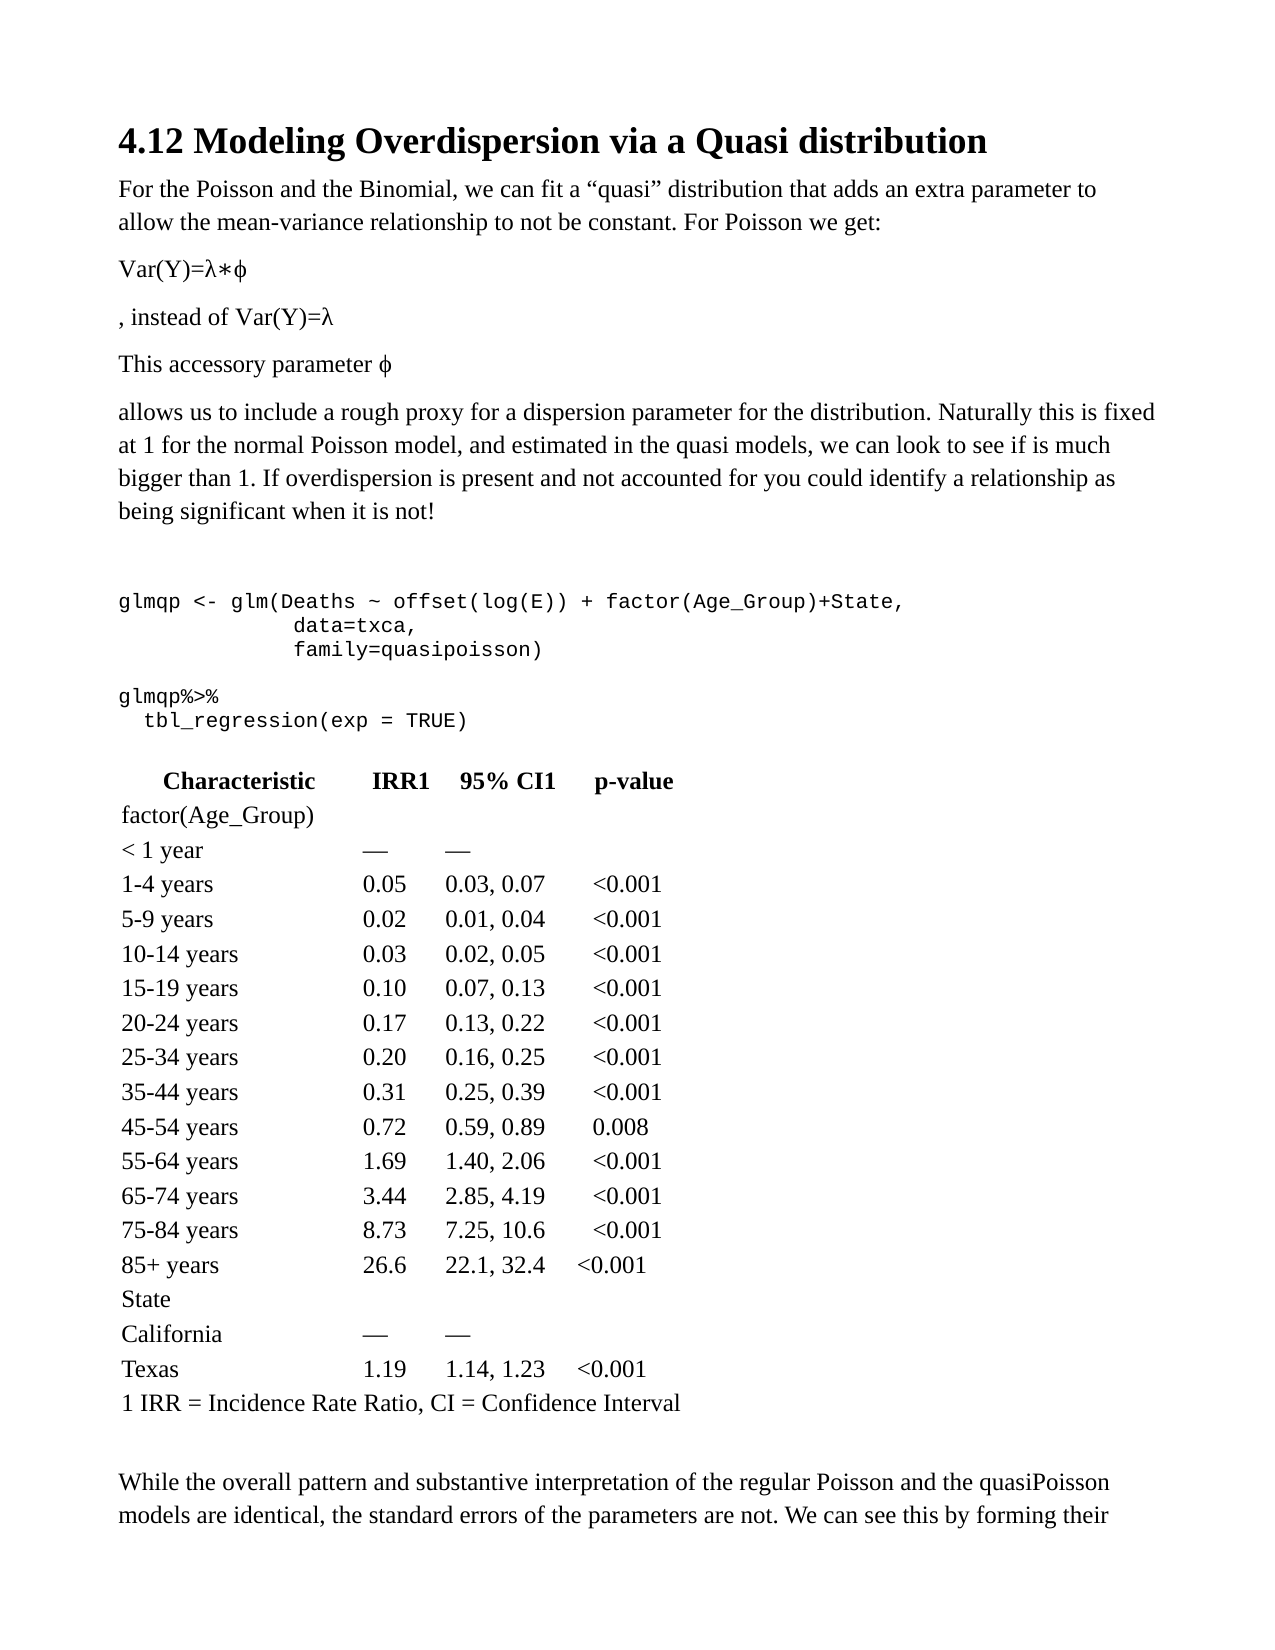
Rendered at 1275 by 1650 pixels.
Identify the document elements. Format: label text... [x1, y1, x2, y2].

table_header p-value [574, 763, 694, 797]
text family=quasipoisson) [118, 639, 1157, 662]
table_cell <0.001 [574, 901, 694, 936]
table_cell 0.02, 0.05 [442, 936, 574, 970]
table_cell 3.44 [360, 1178, 442, 1212]
table_cell 1.14, 1.23 [442, 1351, 574, 1385]
table_cell <0.001 [574, 1074, 694, 1109]
text allows us to include a rough proxy for a dispersion parameter for the distribution. Naturally this is fixed at 1 for the normal Poisson model, and estimated in the quasi models, we can look to see if is much bigger than 1. If overdispersion is present and not accounted for you could identify a relationship as being significant when it is not! [118, 397, 1157, 525]
table_cell 1.40, 2.06 [442, 1143, 574, 1178]
text For the Poisson and the Binomial, we can fit a “quasi” distribution that adds an extra parameter to allow the mean-variance relationship to not be constant. For Poisson we get: [118, 174, 1157, 236]
table_cell <0.001 [574, 1005, 694, 1039]
text Var(Y)=λ∗ϕ [118, 254, 1157, 283]
table_cell [574, 832, 694, 867]
table_cell — [442, 832, 574, 867]
subtitle 4.12 Modeling Overdispersion via a Quasi distribution [118, 118, 1157, 161]
table_cell 26.6 [360, 1247, 442, 1282]
table_cell 0.008 [574, 1109, 694, 1143]
table_cell <0.001 [574, 936, 694, 970]
table_cell 0.20 [360, 1040, 442, 1074]
table_cell < 1 year [118, 832, 360, 867]
table_cell [360, 798, 442, 832]
table_header 95% CI1 [442, 763, 574, 797]
table_cell State [118, 1282, 360, 1316]
table_cell [574, 798, 694, 832]
table_cell 45-54 years [118, 1109, 360, 1143]
table_cell 15-19 years [118, 970, 360, 1005]
table_cell 0.16, 0.25 [442, 1040, 574, 1074]
table_cell 0.03, 0.07 [442, 867, 574, 901]
table_cell 0.31 [360, 1074, 442, 1109]
table_cell [574, 1316, 694, 1351]
table_cell 25-34 years [118, 1040, 360, 1074]
table_cell — [442, 1316, 574, 1351]
table_cell [442, 798, 574, 832]
text While the overall pattern and substantive interpretation of the regular Poisson and the quasiPoisson models are identical, the standard errors of the parameters are not. We can see this by forming their [118, 1467, 1157, 1529]
table_cell <0.001 [574, 1178, 694, 1212]
table_cell 85+ years [118, 1247, 360, 1282]
table_cell 0.13, 0.22 [442, 1005, 574, 1039]
table_cell 1-4 years [118, 867, 360, 901]
table_cell 1.69 [360, 1143, 442, 1178]
table_cell 10-14 years [118, 936, 360, 970]
text This accessory parameter ϕ [118, 349, 1157, 378]
table_cell 0.02 [360, 901, 442, 936]
table_cell <0.001 [574, 1213, 694, 1247]
table_cell 22.1, 32.4 [442, 1247, 574, 1282]
table_cell Texas [118, 1351, 360, 1385]
table_cell 5-9 years [118, 901, 360, 936]
table_cell <0.001 [574, 970, 694, 1005]
table_cell 65-74 years [118, 1178, 360, 1212]
table_cell factor(Age_Group) [118, 798, 360, 832]
table_cell 0.17 [360, 1005, 442, 1039]
table_cell 0.05 [360, 867, 442, 901]
table_cell 1.19 [360, 1351, 442, 1385]
text data=txca, [118, 615, 1157, 639]
table_header IRR1 [360, 763, 442, 797]
table_cell 8.73 [360, 1213, 442, 1247]
table_cell 7.25, 10.6 [442, 1213, 574, 1247]
table_cell 1 IRR = Incidence Rate Ratio, CI = Confidence Interval [118, 1385, 694, 1420]
table_cell [442, 1282, 574, 1316]
table_cell <0.001 [574, 1247, 694, 1282]
table_cell [574, 1282, 694, 1316]
table_cell [360, 1282, 442, 1316]
table_cell <0.001 [574, 1351, 694, 1385]
table_cell 2.85, 4.19 [442, 1178, 574, 1212]
table_cell 75-84 years [118, 1213, 360, 1247]
table_cell California [118, 1316, 360, 1351]
text tbl_regression(exp = TRUE) [118, 710, 1157, 733]
table_cell <0.001 [574, 1143, 694, 1178]
table_header Characteristic [118, 763, 360, 797]
table_cell 0.01, 0.04 [442, 901, 574, 936]
table_cell 0.59, 0.89 [442, 1109, 574, 1143]
table_cell 0.72 [360, 1109, 442, 1143]
table_cell 35-44 years [118, 1074, 360, 1109]
table_cell 0.10 [360, 970, 442, 1005]
text , instead of Var(Y)=λ [118, 302, 1157, 331]
table_cell 20-24 years [118, 1005, 360, 1039]
table_cell 0.07, 0.13 [442, 970, 574, 1005]
table_cell 55-64 years [118, 1143, 360, 1178]
table_cell — [360, 832, 442, 867]
text glmqp <- glm(Deaths ~ offset(log(E)) + factor(Age_Group)+State, [118, 591, 1157, 615]
table_cell <0.001 [574, 1040, 694, 1074]
table_cell — [360, 1316, 442, 1351]
table_cell 0.25, 0.39 [442, 1074, 574, 1109]
text glmqp%>% [118, 686, 1157, 710]
table_cell <0.001 [574, 867, 694, 901]
table_cell 0.03 [360, 936, 442, 970]
